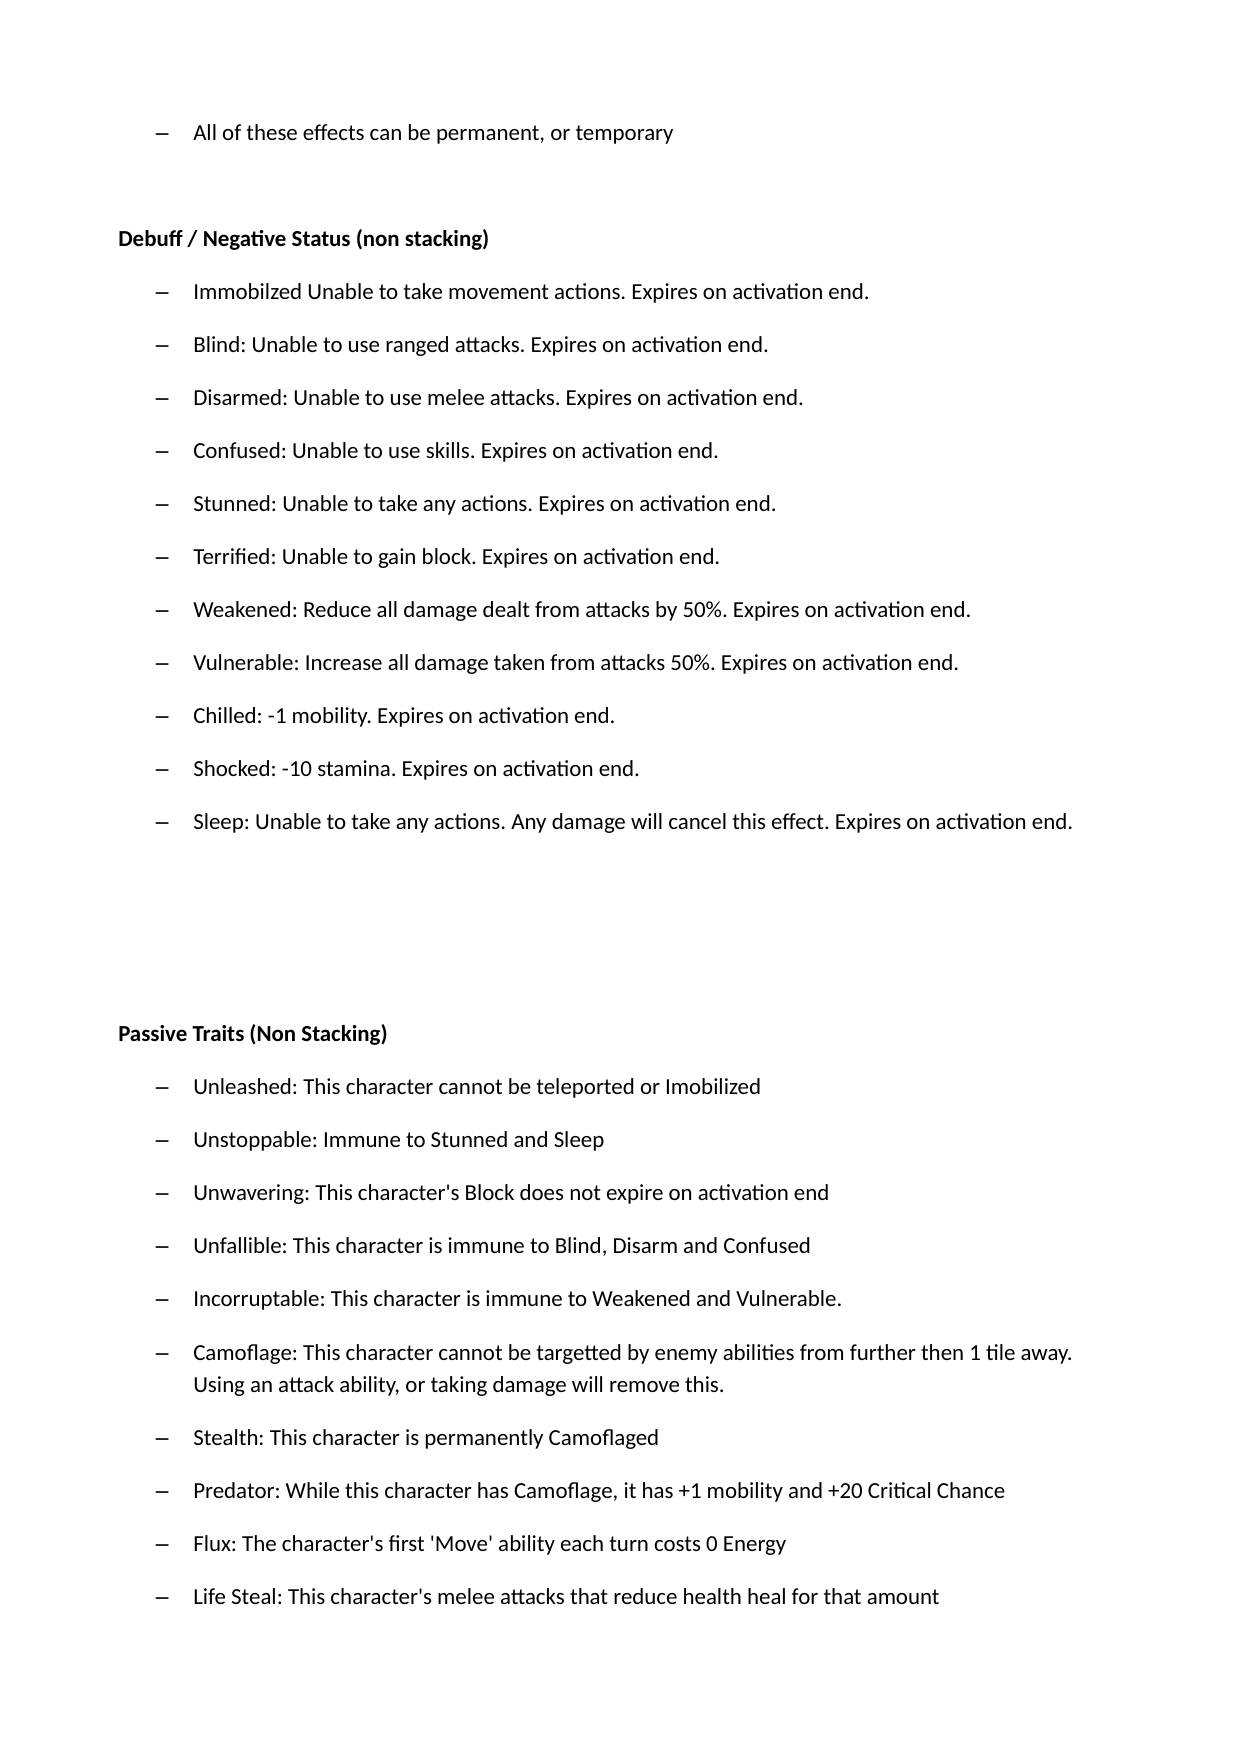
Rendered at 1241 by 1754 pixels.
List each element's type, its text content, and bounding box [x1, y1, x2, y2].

list Unleashed: This character cannot be teleported or Imobilized [156, 1072, 1122, 1101]
list Life Steal: This character's melee attacks that reduce health heal for that amount [156, 1582, 1122, 1610]
list Disarmed: Unable to use melee attacks. Expires on activation end. [156, 383, 1122, 411]
list Weakened: Reduce all damage dealt from attacks by 50%. Expires on activation end. [156, 595, 1122, 623]
list Predator: While this character has Camoflage, it has +1 mobility and +20 Critical Chance [156, 1476, 1122, 1504]
list Chilled: -1 mobility. Expires on activation end. [156, 701, 1122, 729]
list Vulnerable: Increase all damage taken from attacks 50%. Expires on activation end. [156, 648, 1122, 676]
list Unfallible: This character is immune to Blind, Disarm and Confused [156, 1232, 1122, 1259]
list Incorruptable: This character is immune to Weakened and Vulnerable. [156, 1284, 1122, 1313]
list Terrified: Unable to gain block. Expires on activation end. [156, 542, 1122, 570]
list Stealth: This character is permanently Camoflaged [156, 1423, 1122, 1451]
list All of these effects can be permanent, or temporary [156, 118, 1122, 146]
list Stunned: Unable to take any actions. Expires on activation end. [156, 489, 1122, 517]
text Passive Traits (Non Stacking) [118, 1019, 1122, 1047]
list Blind: Unable to use ranged attacks. Expires on activation end. [156, 330, 1122, 358]
list Unstoppable: Immune to Stunned and Sleep [156, 1126, 1122, 1153]
list Flux: The character's first 'Move' ability each turn costs 0 Energy [156, 1529, 1122, 1557]
text Debuff / Negative Status (non stacking) [118, 224, 1122, 252]
list Confused: Unable to use skills. Expires on activation end. [156, 436, 1122, 464]
list Unwavering: This character's Block does not expire on activation end [156, 1178, 1122, 1207]
list Sleep: Unable to take any actions. Any damage will cancel this effect. Expires on activation end. [156, 807, 1122, 835]
list Camoflage: This character cannot be targetted by enemy abilities from further then 1 tile away. Using an attack ability, or taking damage will remove this. [156, 1338, 1122, 1398]
list Immobilzed Unable to take movement actions. Expires on activation end. [156, 277, 1122, 305]
list Shocked: -10 stamina. Expires on activation end. [156, 754, 1122, 782]
